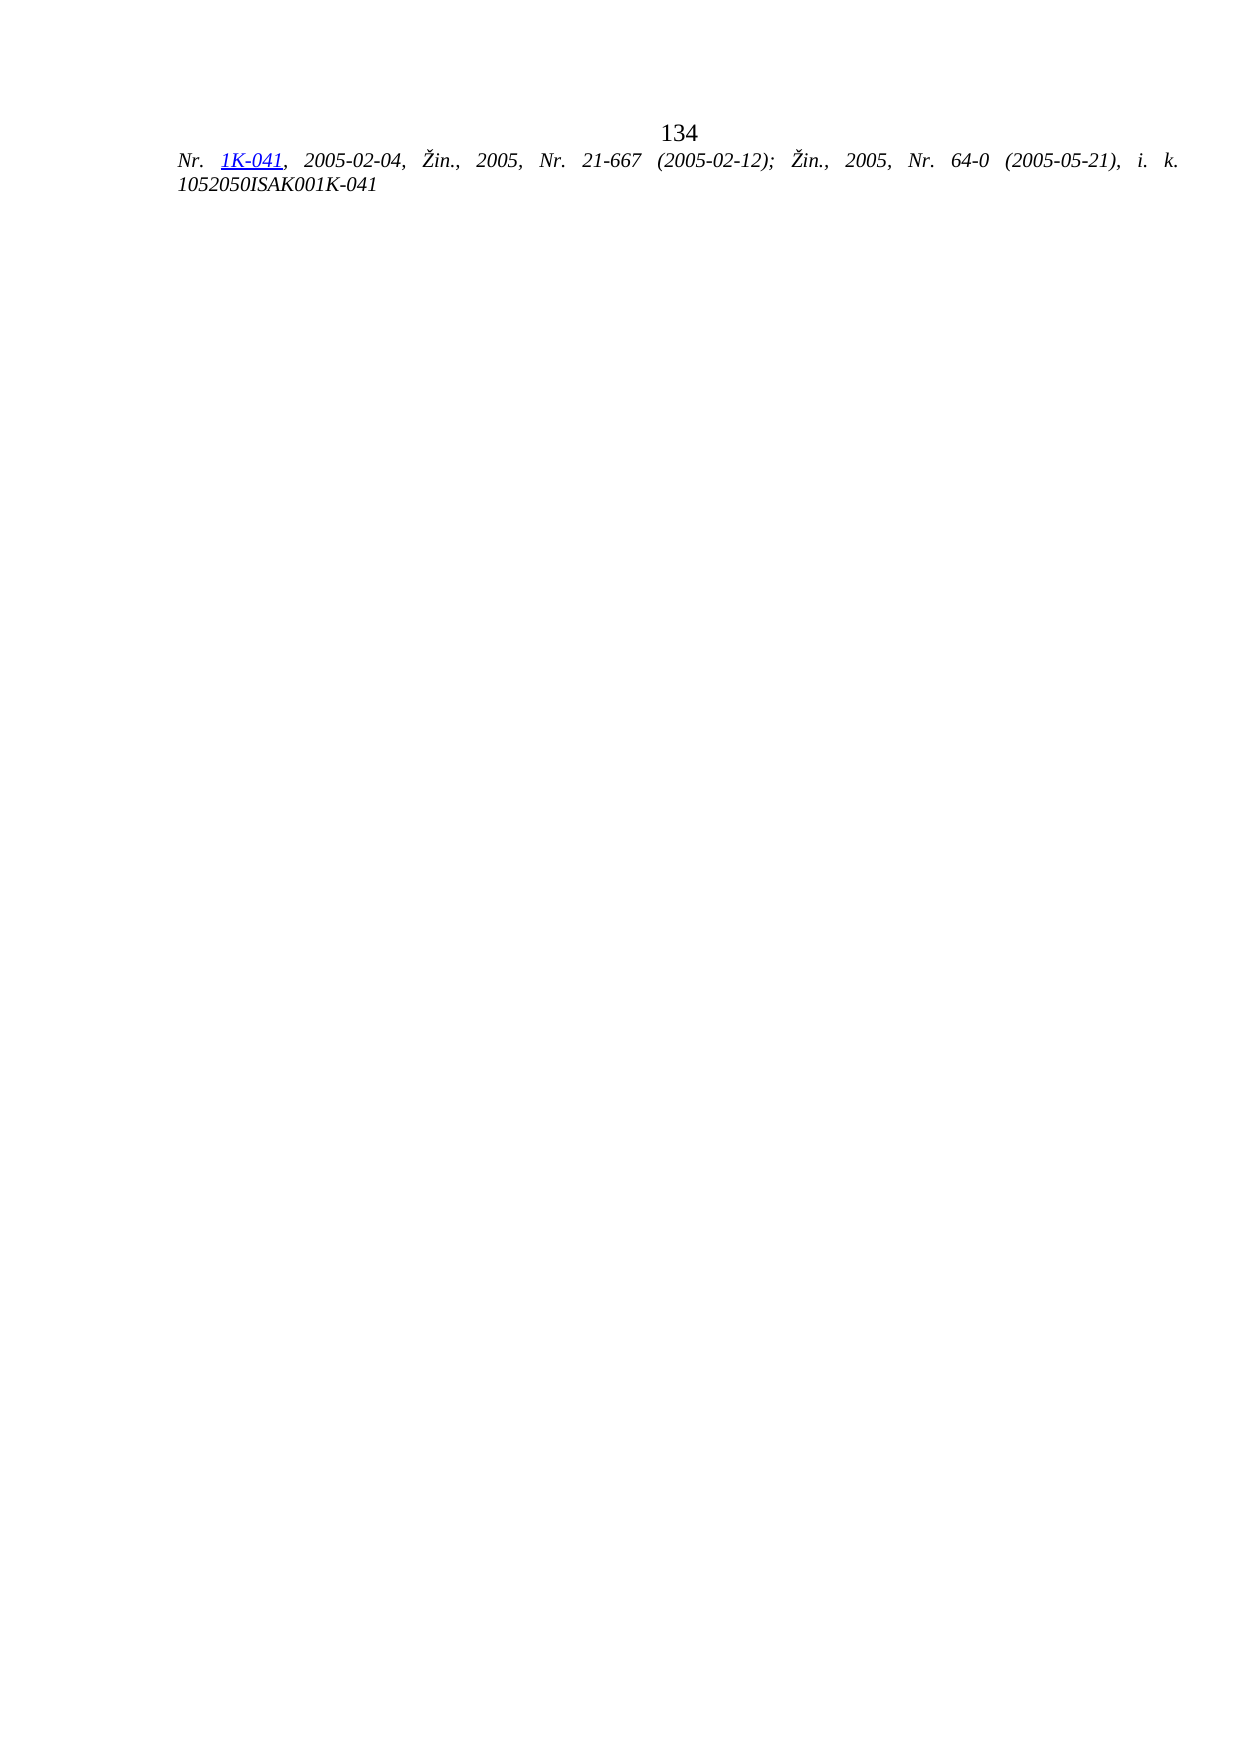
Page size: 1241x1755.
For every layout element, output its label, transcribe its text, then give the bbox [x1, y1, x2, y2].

text Nr. 1K-041, 2005-02-04, Žin., 2005, Nr. 21-667 (2005-02-12); Žin., 2005, Nr. 64-0 (2005-05-21), i. k. 1052050ISAK001K-041 [177, 148, 1181, 196]
